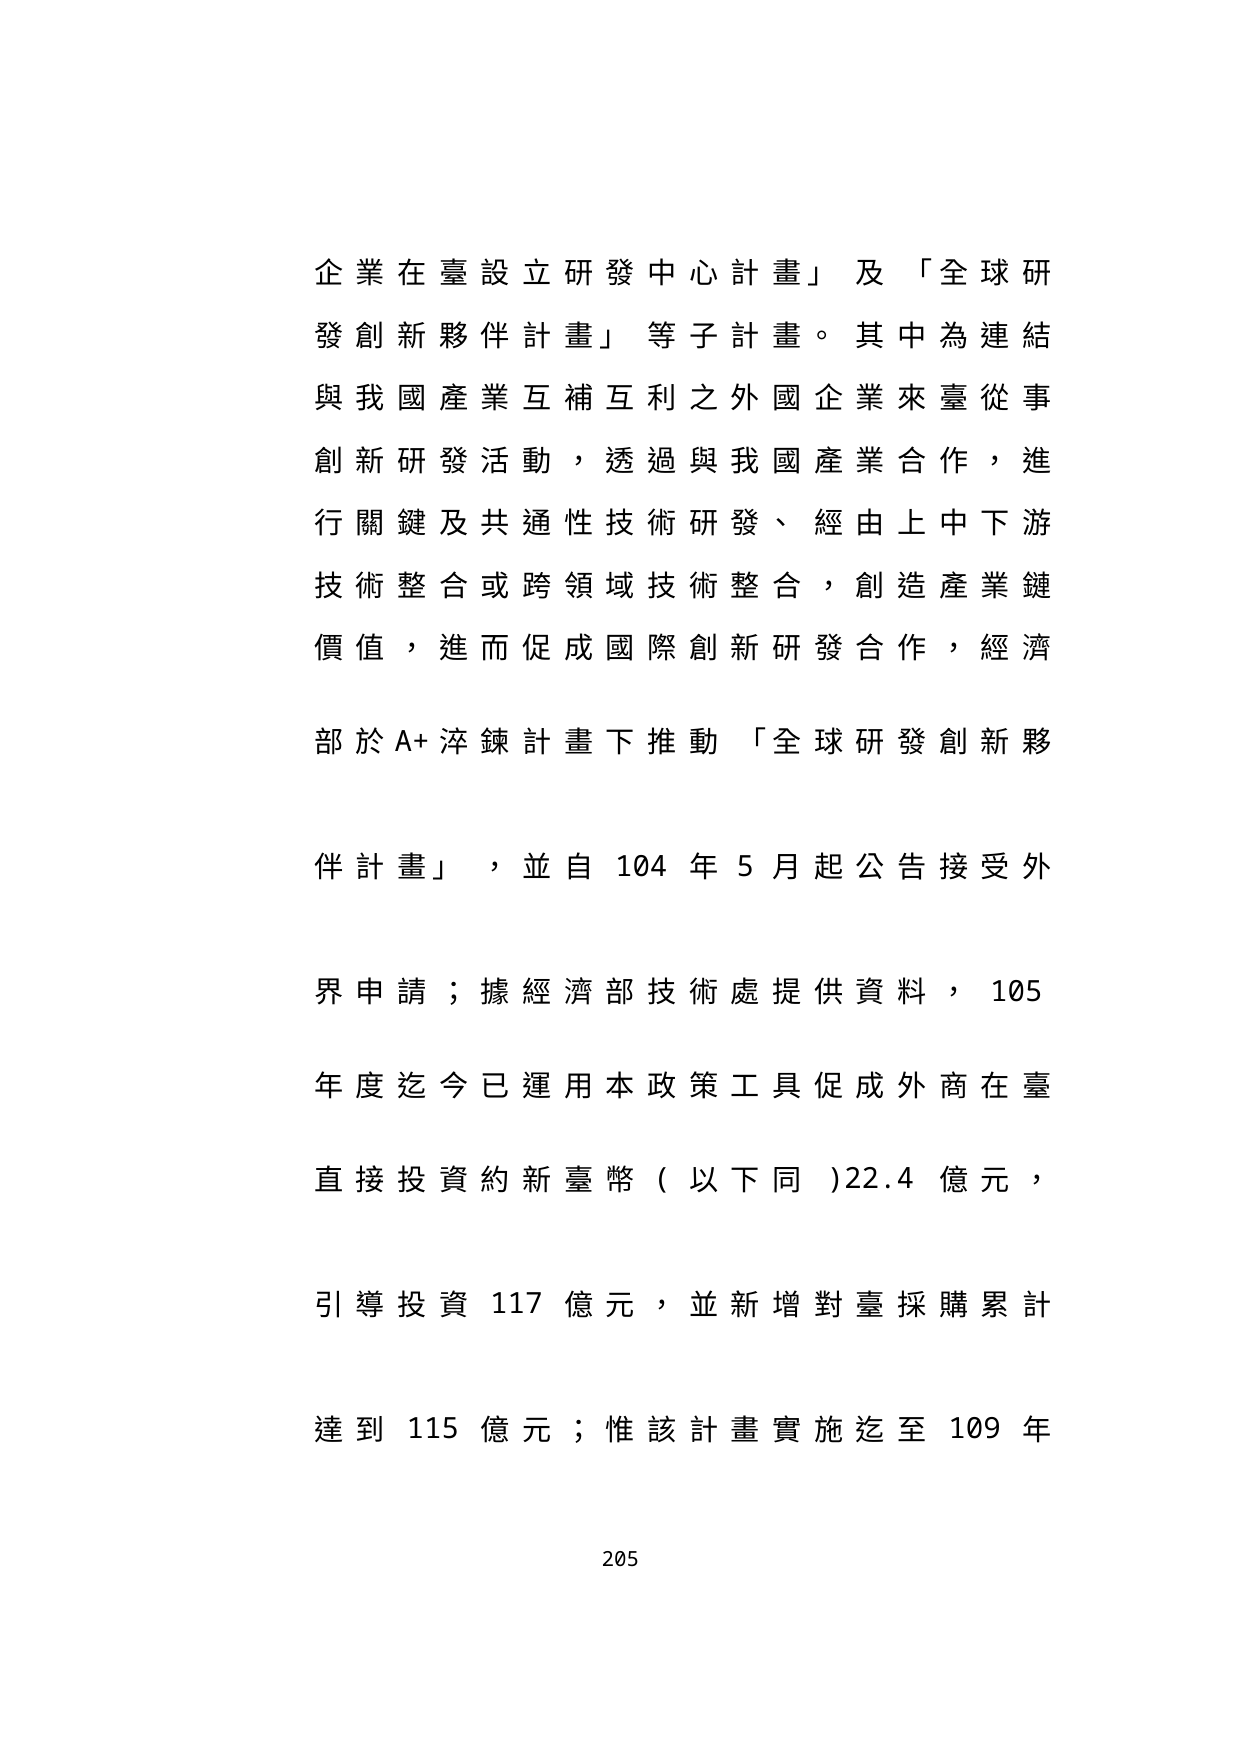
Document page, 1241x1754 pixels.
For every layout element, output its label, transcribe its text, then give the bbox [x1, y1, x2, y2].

text 企業在臺設立研發中心計畫」及「全球研發創新夥伴計畫」等子計畫。其中為連結與我國產業互補互利之外國企業來臺從事創新研發活動，透過與我國產業合作，進行關鍵及共通性技術研發、經由上中下游技術整合或跨領域技術整合，創造產業鏈價值，進而促成國際創新研發合作，經濟部於A+淬鍊計畫下推動「全球研發創新夥伴計畫」，並自104年5月起公告接受外界申請；據經濟部技術處提供資料，105年度迄今已運用本政策工具促成外商在臺直接投資約新臺幣(以下同)22.4億元，引導投資117億元，並新增對臺採購累計達到115億元；惟該計畫實施迄至109年 [271, 229, 1058, 1479]
